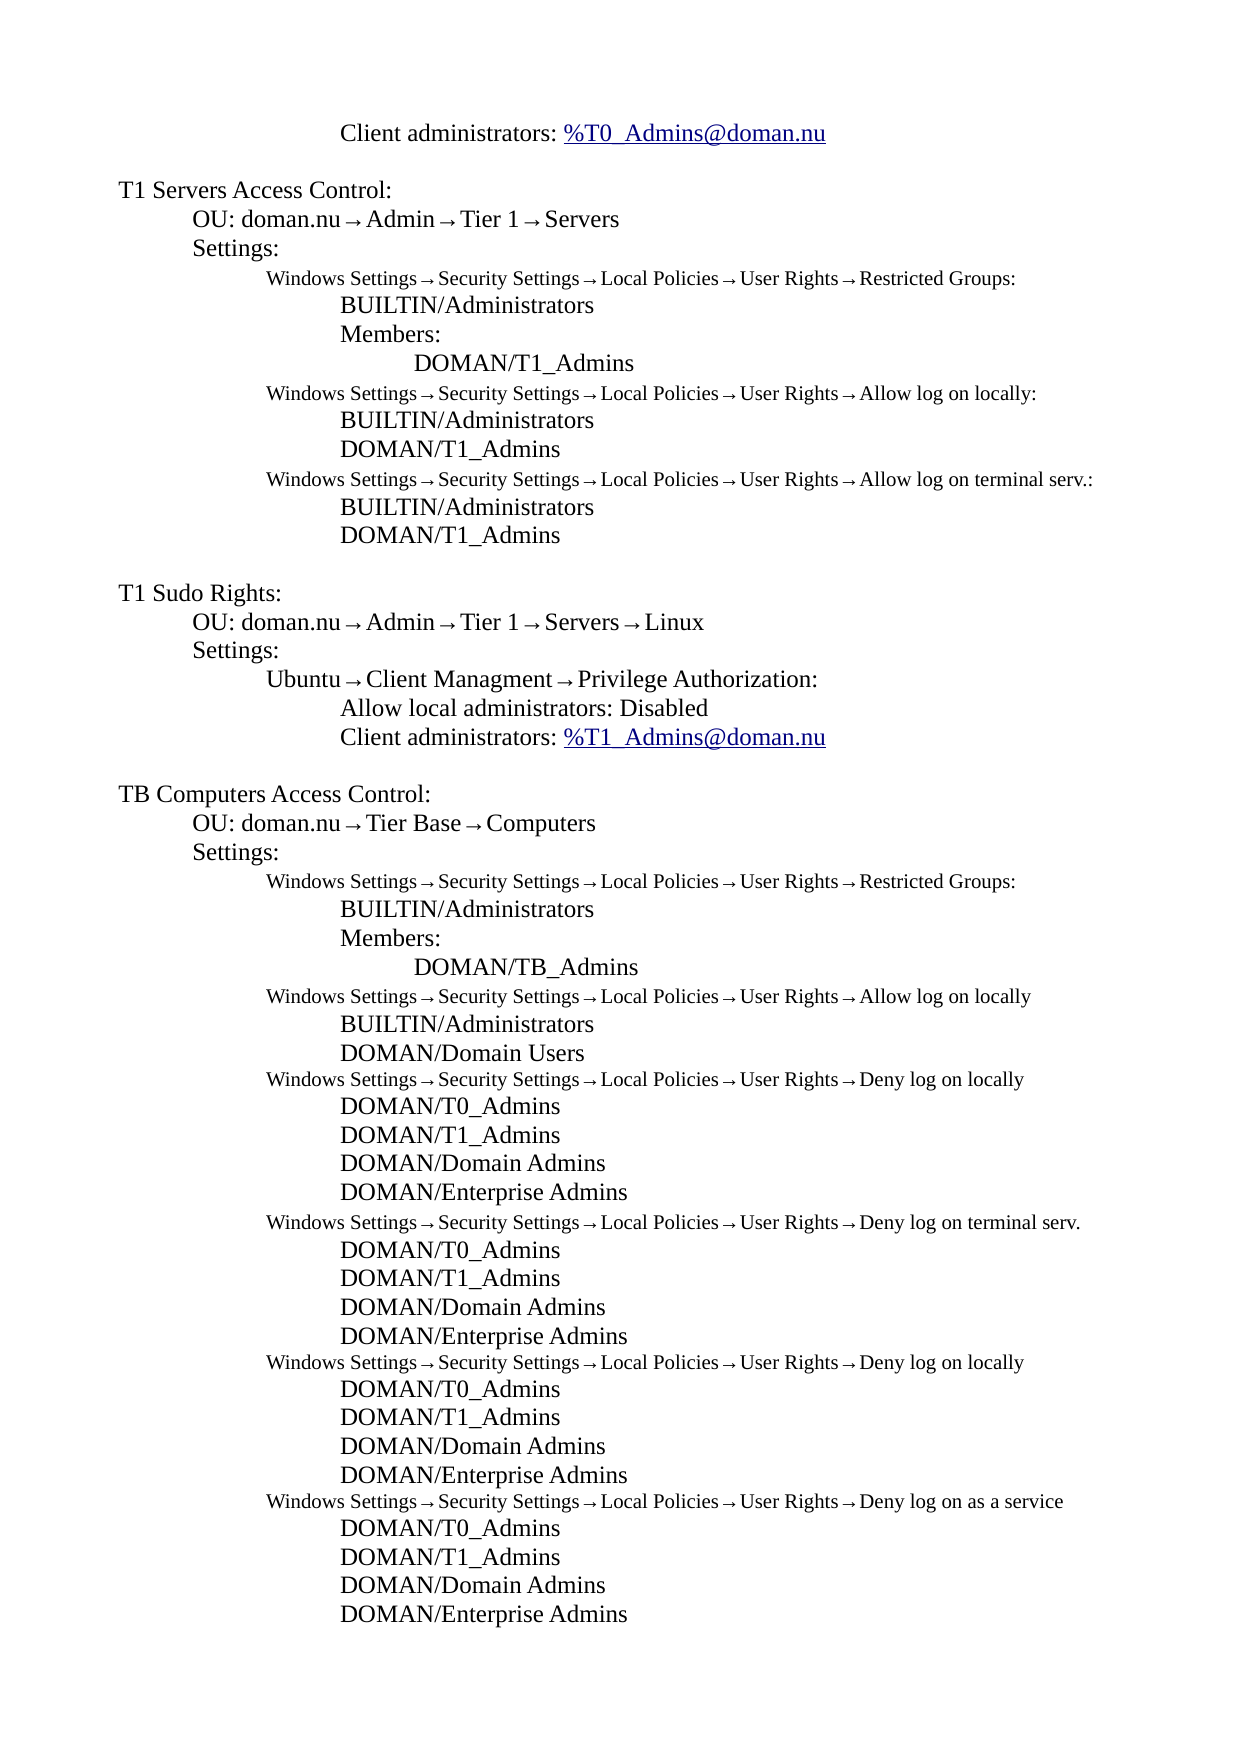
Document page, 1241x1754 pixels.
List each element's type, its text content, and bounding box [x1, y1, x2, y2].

text Windows Settings→Security Settings→Local Policies→User Rights→Deny log on as a service [118, 1489, 1122, 1513]
text Windows Settings→Security Settings→Local Policies→User Rights→Deny log on locally [118, 1350, 1122, 1374]
text DOMAN/Enterprise Admins [118, 1321, 1122, 1350]
text BUILTIN/Administrators [118, 492, 1122, 521]
text DOMAN/TB_Admins [118, 952, 1122, 981]
text Windows Settings→Security Settings→Local Policies→User Rights→Deny log on locally [118, 1067, 1122, 1091]
text OU: doman.nu→Admin→Tier 1→Servers→Linux [118, 607, 1122, 636]
text OU: doman.nu→Admin→Tier 1→Servers [118, 204, 1122, 233]
text Ubuntu→Client Managment→Privilege Authorization: [118, 664, 1122, 693]
text DOMAN/T1_Admins [118, 1542, 1122, 1570]
text DOMAN/Domain Admins [118, 1570, 1122, 1599]
text DOMAN/Enterprise Admins [118, 1599, 1122, 1628]
text Client administrators: %T1_Admins@doman.nu [118, 722, 1122, 751]
text TB Computers Access Control: [118, 779, 1122, 808]
text Windows Settings→Security Settings→Local Policies→User Rights→Allow log on locally: [118, 377, 1122, 406]
text DOMAN/T0_Admins [118, 1513, 1122, 1542]
text DOMAN/Enterprise Admins [118, 1460, 1122, 1489]
text Allow local administrators: Disabled [118, 693, 1122, 722]
text OU: doman.nu→Tier Base→Computers [118, 808, 1122, 837]
text BUILTIN/Administrators [118, 406, 1122, 434]
text Settings: [118, 837, 1122, 866]
text Members: [118, 923, 1122, 952]
text Windows Settings→Security Settings→Local Policies→User Rights→Restricted Groups: [118, 262, 1122, 291]
text T1 Sudo Rights: [118, 578, 1122, 607]
text BUILTIN/Administrators [118, 1009, 1122, 1038]
text DOMAN/T1_Admins [118, 348, 1122, 377]
text DOMAN/T0_Admins [118, 1091, 1122, 1120]
text T1 Servers Access Control: [118, 176, 1122, 204]
text DOMAN/T1_Admins [118, 1263, 1122, 1292]
text DOMAN/T1_Admins [118, 1402, 1122, 1431]
text Members: [118, 319, 1122, 348]
text Windows Settings→Security Settings→Local Policies→User Rights→Deny log on terminal serv. [118, 1206, 1122, 1235]
text DOMAN/Domain Users [118, 1038, 1122, 1067]
text DOMAN/Domain Admins [118, 1148, 1122, 1177]
text DOMAN/T1_Admins [118, 1120, 1122, 1148]
text DOMAN/Domain Admins [118, 1292, 1122, 1321]
text DOMAN/T1_Admins [118, 521, 1122, 549]
text DOMAN/T0_Admins [118, 1235, 1122, 1263]
text Windows Settings→Security Settings→Local Policies→User Rights→Allow log on locally [118, 981, 1122, 1009]
text DOMAN/Enterprise Admins [118, 1177, 1122, 1206]
text Settings: [118, 233, 1122, 262]
text BUILTIN/Administrators [118, 894, 1122, 923]
text DOMAN/Domain Admins [118, 1431, 1122, 1460]
text Client administrators: %T0_Admins@doman.nu [118, 118, 1122, 147]
text Windows Settings→Security Settings→Local Policies→User Rights→Allow log on terminal serv.: [118, 463, 1122, 492]
text DOMAN/T0_Admins [118, 1374, 1122, 1402]
text DOMAN/T1_Admins [118, 434, 1122, 463]
text Windows Settings→Security Settings→Local Policies→User Rights→Restricted Groups: [118, 866, 1122, 894]
text Settings: [118, 636, 1122, 664]
text BUILTIN/Administrators [118, 291, 1122, 319]
